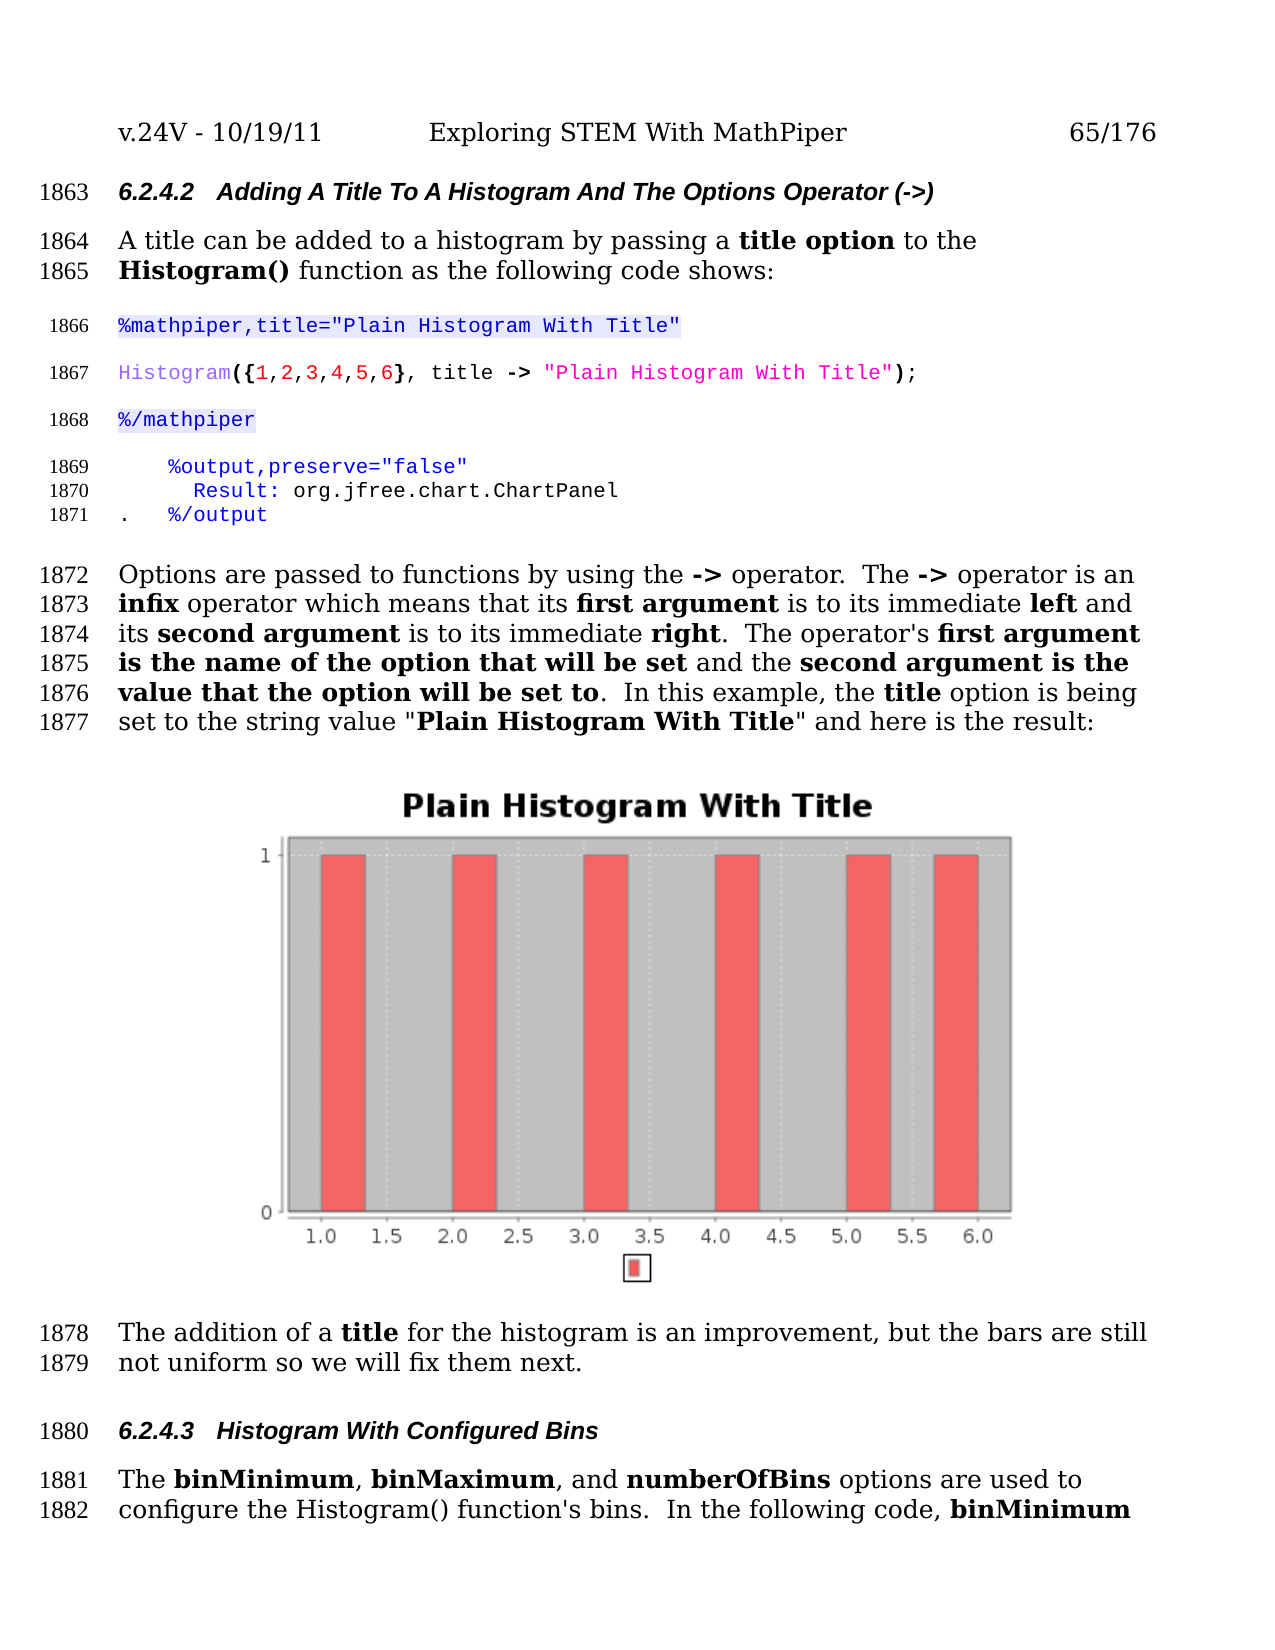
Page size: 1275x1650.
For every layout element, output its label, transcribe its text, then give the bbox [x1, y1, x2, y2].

text The addition of a title for the histogram is an improvement, but the bars are still not uniform so we will fix them next. [118, 1318, 1157, 1377]
subtitle Adding A Title To A Histogram And The Options Operator (->) [118, 177, 1157, 205]
text %output,preserve="false" [118, 457, 1157, 480]
text %mathpiper,title="Plain Histogram With Title" [118, 315, 1157, 338]
text A title can be added to a histogram by passing a title option to the Histogram() function as the following code shows: [118, 226, 1157, 285]
subtitle Histogram With Configured Bins [118, 1416, 1157, 1444]
text The binMinimum, binMaximum, and numberOfBins options are used to configure the Histogram() function's bins. In the following code, binMinimum [118, 1465, 1157, 1524]
text Result: org.jfree.chart.ChartPanel [118, 480, 1157, 504]
text . %/output [118, 504, 1157, 527]
text Options are passed to functions by using the -> operator. The -> operator is an infix operator which means that its first argument is to its immediate left and its second argument is to its immediate right. The operator's first argument is the name of the option that will be set and the second argument is the value that the option will be set to. In this example, the title option is being set to the string value "Plain Histogram With Title" and here is the result: [118, 560, 1157, 736]
picture [245, 786, 1030, 1284]
text %/mathpiper [118, 409, 1157, 433]
text Histogram({1,2,3,4,5,6}, title -> "Plain Histogram With Title"); [118, 362, 1157, 386]
